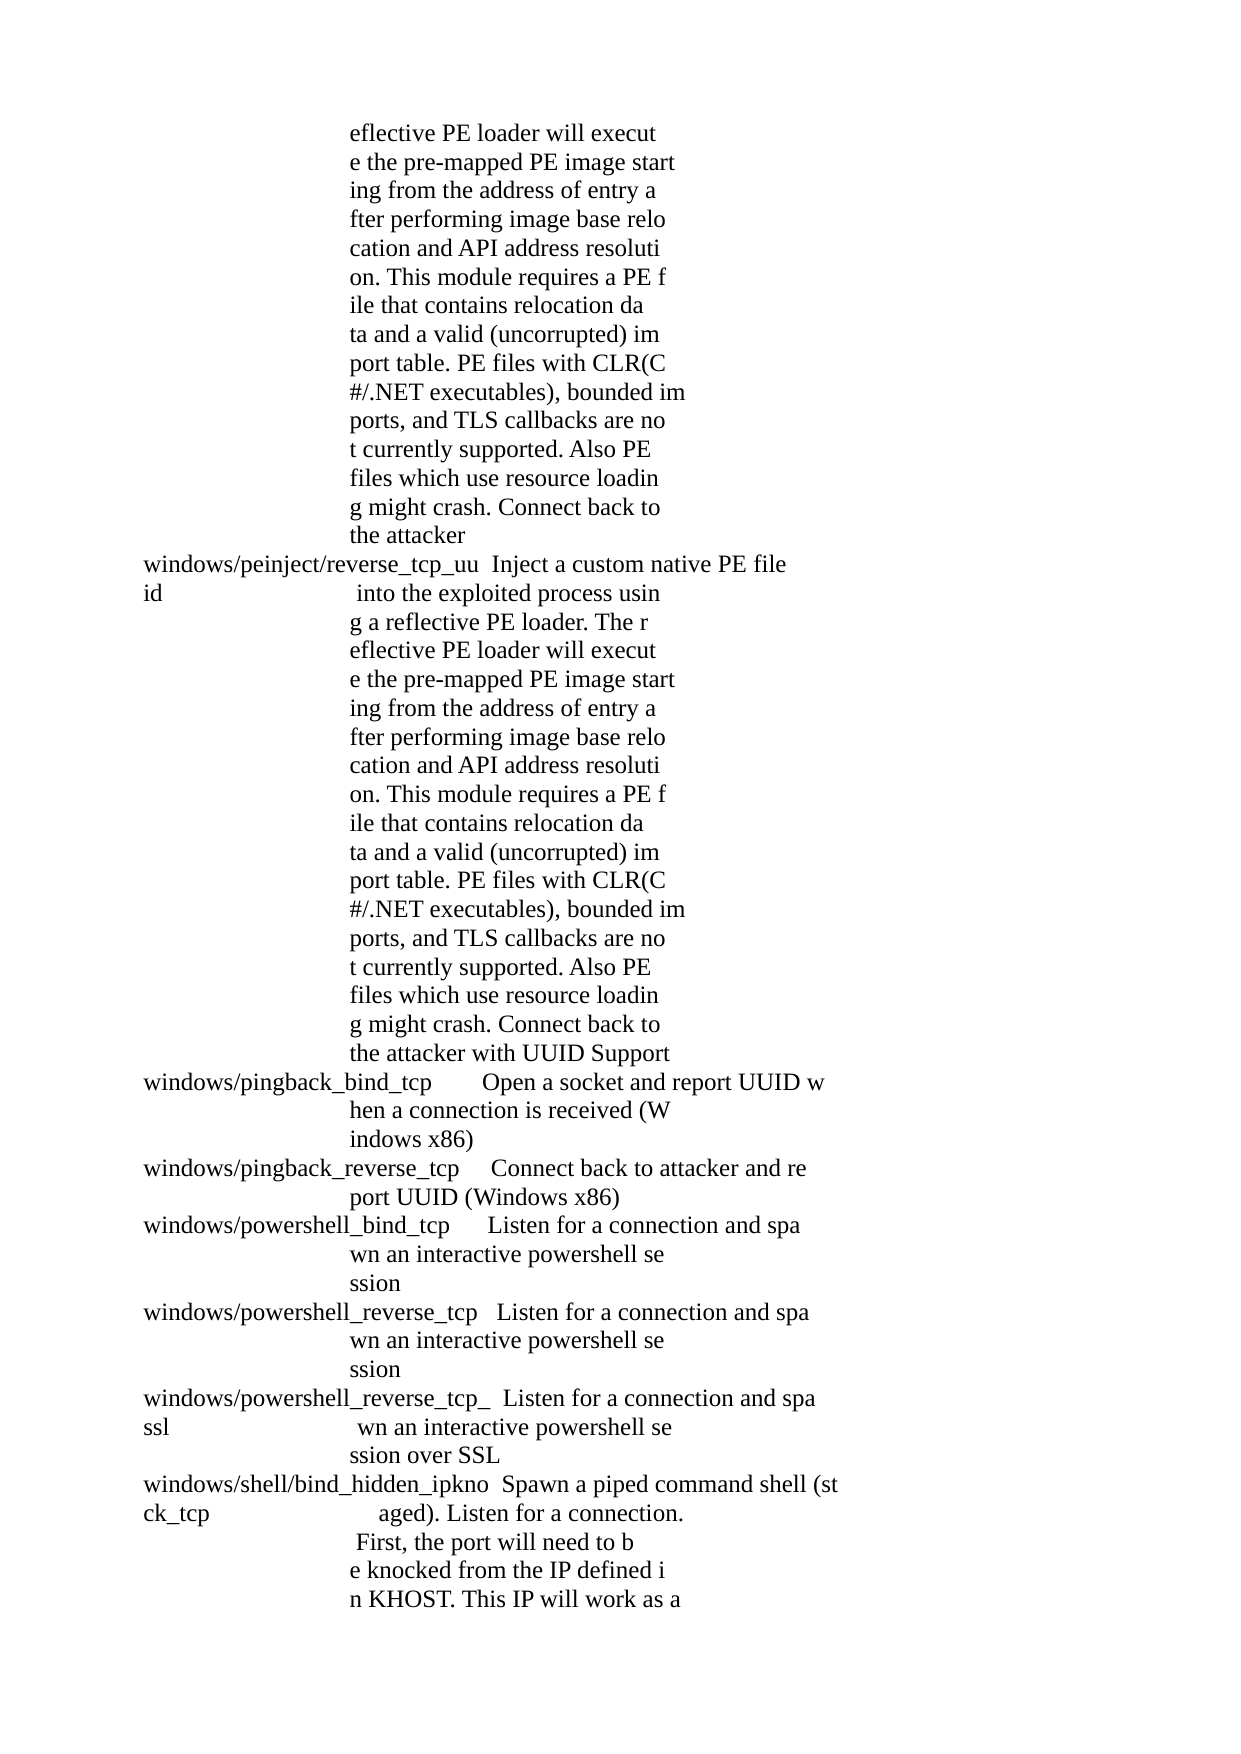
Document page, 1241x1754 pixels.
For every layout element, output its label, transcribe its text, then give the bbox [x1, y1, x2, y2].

text eflective PE loader will execut [118, 118, 1122, 147]
text ile that contains relocation da [118, 808, 1122, 837]
text t currently supported. Also PE [118, 952, 1122, 981]
text windows/pingback_bind_tcp Open a socket and report UUID w [118, 1067, 1122, 1096]
text ile that contains relocation da [118, 291, 1122, 319]
text hen a connection is received (W [118, 1096, 1122, 1124]
text ing from the address of entry a [118, 693, 1122, 722]
text wn an interactive powershell se [118, 1239, 1122, 1268]
text the attacker with UUID Support [118, 1038, 1122, 1067]
text #/.NET executables), bounded im [118, 377, 1122, 406]
text ck_tcp aged). Listen for a connection. [118, 1498, 1122, 1527]
text windows/peinject/reverse_tcp_uu Inject a custom native PE file [118, 549, 1122, 578]
text fter performing image base relo [118, 204, 1122, 233]
text g a reflective PE loader. The r [118, 607, 1122, 636]
text ta and a valid (uncorrupted) im [118, 319, 1122, 348]
text ssion [118, 1354, 1122, 1383]
text ports, and TLS callbacks are no [118, 923, 1122, 952]
text ports, and TLS callbacks are no [118, 406, 1122, 434]
text g might crash. Connect back to [118, 1009, 1122, 1038]
text ing from the address of entry a [118, 176, 1122, 204]
text e knocked from the IP defined i [118, 1556, 1122, 1584]
text windows/shell/bind_hidden_ipkno Spawn a piped command shell (st [118, 1469, 1122, 1498]
text port table. PE files with CLR(C [118, 866, 1122, 894]
text ta and a valid (uncorrupted) im [118, 837, 1122, 866]
text n KHOST. This IP will work as a [118, 1584, 1122, 1613]
text ssl wn an interactive powershell se [118, 1412, 1122, 1441]
text fter performing image base relo [118, 722, 1122, 751]
text files which use resource loadin [118, 981, 1122, 1009]
text t currently supported. Also PE [118, 434, 1122, 463]
text windows/powershell_bind_tcp Listen for a connection and spa [118, 1211, 1122, 1239]
text ssion over SSL [118, 1441, 1122, 1469]
text files which use resource loadin [118, 463, 1122, 492]
text port table. PE files with CLR(C [118, 348, 1122, 377]
text cation and API address resoluti [118, 751, 1122, 779]
text on. This module requires a PE f [118, 779, 1122, 808]
text id into the exploited process usin [118, 578, 1122, 607]
text wn an interactive powershell se [118, 1326, 1122, 1354]
text g might crash. Connect back to [118, 492, 1122, 521]
text port UUID (Windows x86) [118, 1182, 1122, 1211]
text e the pre-mapped PE image start [118, 664, 1122, 693]
text e the pre-mapped PE image start [118, 147, 1122, 176]
text #/.NET executables), bounded im [118, 894, 1122, 923]
text windows/pingback_reverse_tcp Connect back to attacker and re [118, 1153, 1122, 1182]
text eflective PE loader will execut [118, 636, 1122, 664]
text cation and API address resoluti [118, 233, 1122, 262]
text ssion [118, 1268, 1122, 1297]
text the attacker [118, 521, 1122, 549]
text indows x86) [118, 1124, 1122, 1153]
text on. This module requires a PE f [118, 262, 1122, 291]
text First, the port will need to b [118, 1527, 1122, 1556]
text windows/powershell_reverse_tcp Listen for a connection and spa [118, 1297, 1122, 1326]
text windows/powershell_reverse_tcp_ Listen for a connection and spa [118, 1383, 1122, 1412]
